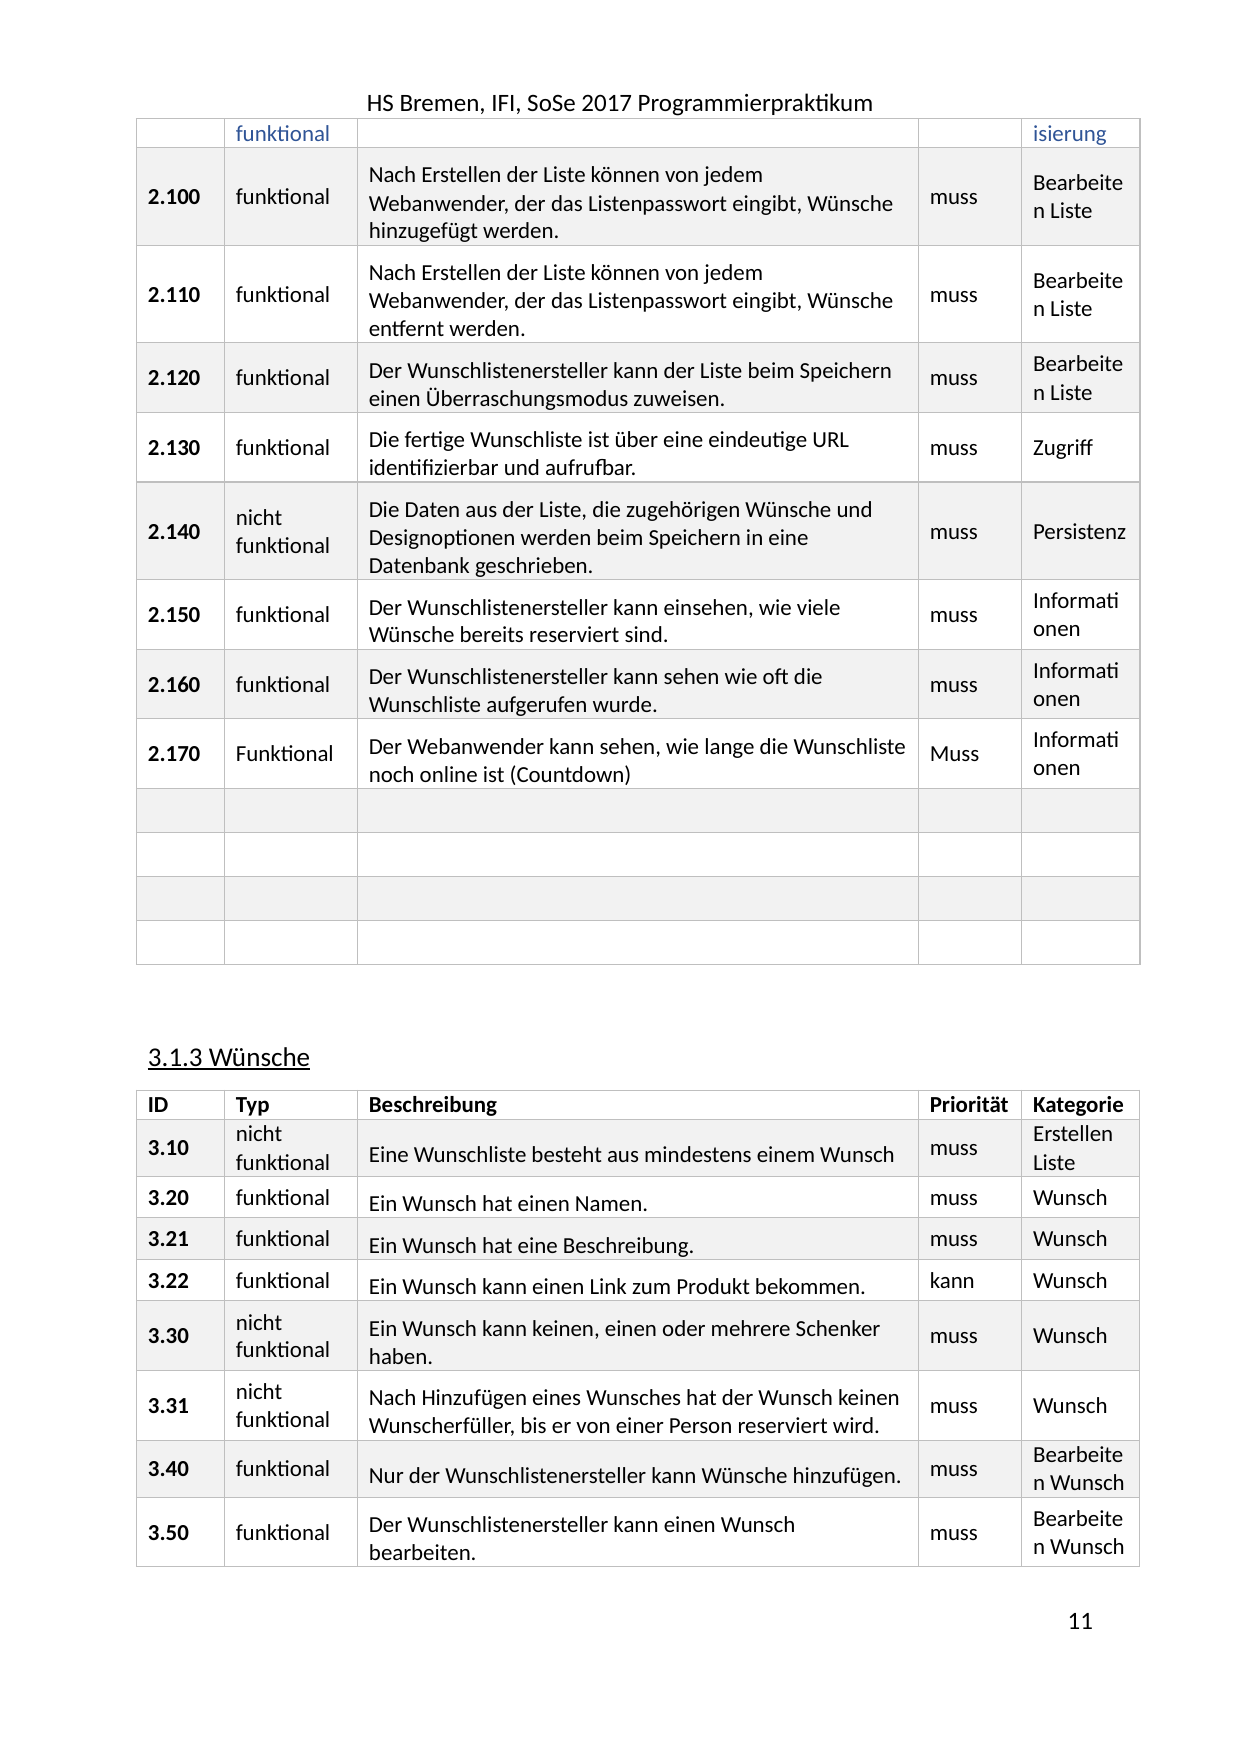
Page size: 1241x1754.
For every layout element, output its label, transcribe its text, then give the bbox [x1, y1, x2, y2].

table_cell [919, 877, 1021, 920]
table_cell funktional [225, 1441, 357, 1497]
subtitle 3.1.3 Wünsche [148, 1040, 1093, 1073]
table_cell Nach Erstellen der Liste können von jedem Webanwender, der das Listenpasswort eingibt, Wünsche hinzugefügt werden. [358, 148, 918, 245]
table_cell Der Wunschlistenersteller kann einen Wunsch bearbeiten. [358, 1498, 918, 1566]
table_cell Bearbeiten Wunsch [1022, 1498, 1139, 1566]
table_cell funktional [225, 580, 357, 649]
table_cell Wunsch [1022, 1218, 1139, 1259]
table_cell Der Wunschlistenersteller kann sehen wie oft die Wunschliste aufgerufen wurde. [358, 650, 918, 718]
table_cell Der Wunschlistenersteller kann einsehen, wie viele Wünsche bereits reserviert sind. [358, 580, 918, 649]
table_cell Nach Hinzufügen eines Wunsches hat der Wunsch keinen Wunscherfüller, bis er von einer Person reserviert wird. [358, 1371, 918, 1439]
table_cell Bearbeiten Liste [1022, 246, 1139, 342]
table_cell muss [919, 413, 1021, 481]
table_cell muss [919, 483, 1021, 579]
table_cell 2.150 [137, 580, 224, 649]
table_cell [225, 921, 357, 964]
table_cell [358, 833, 918, 876]
table_cell funktional [225, 1498, 357, 1566]
table_cell Funktional [225, 719, 357, 788]
table_cell [358, 119, 918, 147]
table_cell muss [919, 1371, 1021, 1439]
table_cell 3.10 [137, 1120, 224, 1176]
table_cell Erstellen Liste [1022, 1120, 1139, 1176]
table_cell 3.31 [137, 1371, 224, 1439]
table_header Kategorie [1022, 1091, 1139, 1118]
table_cell funktional [225, 119, 357, 147]
table_cell 2.140 [137, 483, 224, 579]
table_cell Wunsch [1022, 1371, 1139, 1439]
table_cell Die Daten aus der Liste, die zugehörigen Wünsche und Designoptionen werden beim Speichern in eine Datenbank geschrieben. [358, 483, 918, 579]
table_cell 2.110 [137, 246, 224, 342]
table_cell Informationen [1022, 580, 1139, 649]
table_cell [1022, 921, 1139, 964]
table_cell funktional [225, 1177, 357, 1217]
table_cell Bearbeiten Liste [1022, 343, 1139, 412]
table_cell [919, 789, 1021, 832]
table_cell 2.130 [137, 413, 224, 481]
table_cell muss [919, 1120, 1021, 1176]
table_cell [1022, 877, 1139, 920]
table_cell muss [919, 580, 1021, 649]
table_cell muss [919, 1441, 1021, 1497]
table_cell [137, 119, 224, 147]
table_cell funktional [225, 1218, 357, 1259]
table_cell Wunsch [1022, 1260, 1139, 1300]
table_cell [225, 789, 357, 832]
table_cell 3.50 [137, 1498, 224, 1566]
table_header Typ [225, 1091, 357, 1118]
table_header ID [137, 1091, 224, 1118]
table_cell isierung [1022, 119, 1139, 147]
table_cell funktional [225, 413, 357, 481]
table_cell [919, 119, 1021, 147]
table_cell Der Webanwender kann sehen, wie lange die Wunschliste noch online ist (Countdown) [358, 719, 918, 788]
table_cell Ein Wunsch hat eine Beschreibung. [358, 1218, 918, 1259]
table_cell 3.20 [137, 1177, 224, 1217]
table_cell nicht funktional [225, 1371, 357, 1439]
table_cell [919, 921, 1021, 964]
table_cell Persistenz [1022, 483, 1139, 579]
table_cell Nach Erstellen der Liste können von jedem Webanwender, der das Listenpasswort eingibt, Wünsche entfernt werden. [358, 246, 918, 342]
table_cell muss [919, 246, 1021, 342]
table_cell muss [919, 1301, 1021, 1370]
table_cell [1022, 789, 1139, 832]
table_cell Eine Wunschliste besteht aus mindestens einem Wunsch [358, 1120, 918, 1176]
table_cell muss [919, 1498, 1021, 1566]
table_cell nicht funktional [225, 483, 357, 579]
table_cell [137, 833, 224, 876]
table_cell 3.40 [137, 1441, 224, 1497]
table_cell 3.21 [137, 1218, 224, 1259]
table_cell 3.30 [137, 1301, 224, 1370]
table_cell 2.100 [137, 148, 224, 245]
table_cell [358, 789, 918, 832]
table_cell [919, 833, 1021, 876]
table_cell nicht funktional [225, 1301, 357, 1370]
table_cell kann [919, 1260, 1021, 1300]
table_cell Nur der Wunschlistenersteller kann Wünsche hinzufügen. [358, 1441, 918, 1497]
table_cell muss [919, 1218, 1021, 1259]
table_cell [225, 877, 357, 920]
table_cell [1022, 833, 1139, 876]
table_header Priorität [919, 1091, 1021, 1118]
table_cell Bearbeiten Liste [1022, 148, 1139, 245]
table_cell funktional [225, 650, 357, 718]
table_cell Informationen [1022, 719, 1139, 788]
table_cell Ein Wunsch kann keinen, einen oder mehrere Schenker haben. [358, 1301, 918, 1370]
table_cell 3.22 [137, 1260, 224, 1300]
table_cell funktional [225, 148, 357, 245]
table_cell funktional [225, 246, 357, 342]
table_cell muss [919, 343, 1021, 412]
table_cell 2.160 [137, 650, 224, 718]
table_cell [137, 789, 224, 832]
table_cell Muss [919, 719, 1021, 788]
table_cell muss [919, 148, 1021, 245]
table_cell Die fertige Wunschliste ist über eine eindeutige URL identifizierbar und aufrufbar. [358, 413, 918, 481]
table_cell Wunsch [1022, 1177, 1139, 1217]
table_cell 2.170 [137, 719, 224, 788]
table_header Beschreibung [358, 1091, 918, 1118]
table_cell funktional [225, 1260, 357, 1300]
table_cell muss [919, 1177, 1021, 1217]
table_cell [358, 921, 918, 964]
table_cell Ein Wunsch hat einen Namen. [358, 1177, 918, 1217]
table_cell Informationen [1022, 650, 1139, 718]
table_cell [225, 833, 357, 876]
table_cell Ein Wunsch kann einen Link zum Produkt bekommen. [358, 1260, 918, 1300]
table_cell Bearbeiten Wunsch [1022, 1441, 1139, 1497]
table_cell muss [919, 650, 1021, 718]
table_cell [358, 877, 918, 920]
table_cell nicht funktional [225, 1120, 357, 1176]
table_cell Der Wunschlistenersteller kann der Liste beim Speichern einen Überraschungsmodus zuweisen. [358, 343, 918, 412]
table_cell 2.120 [137, 343, 224, 412]
table_cell Wunsch [1022, 1301, 1139, 1370]
table_cell funktional [225, 343, 357, 412]
table_cell [137, 877, 224, 920]
table_cell Zugriff [1022, 413, 1139, 481]
table_cell [137, 921, 224, 964]
